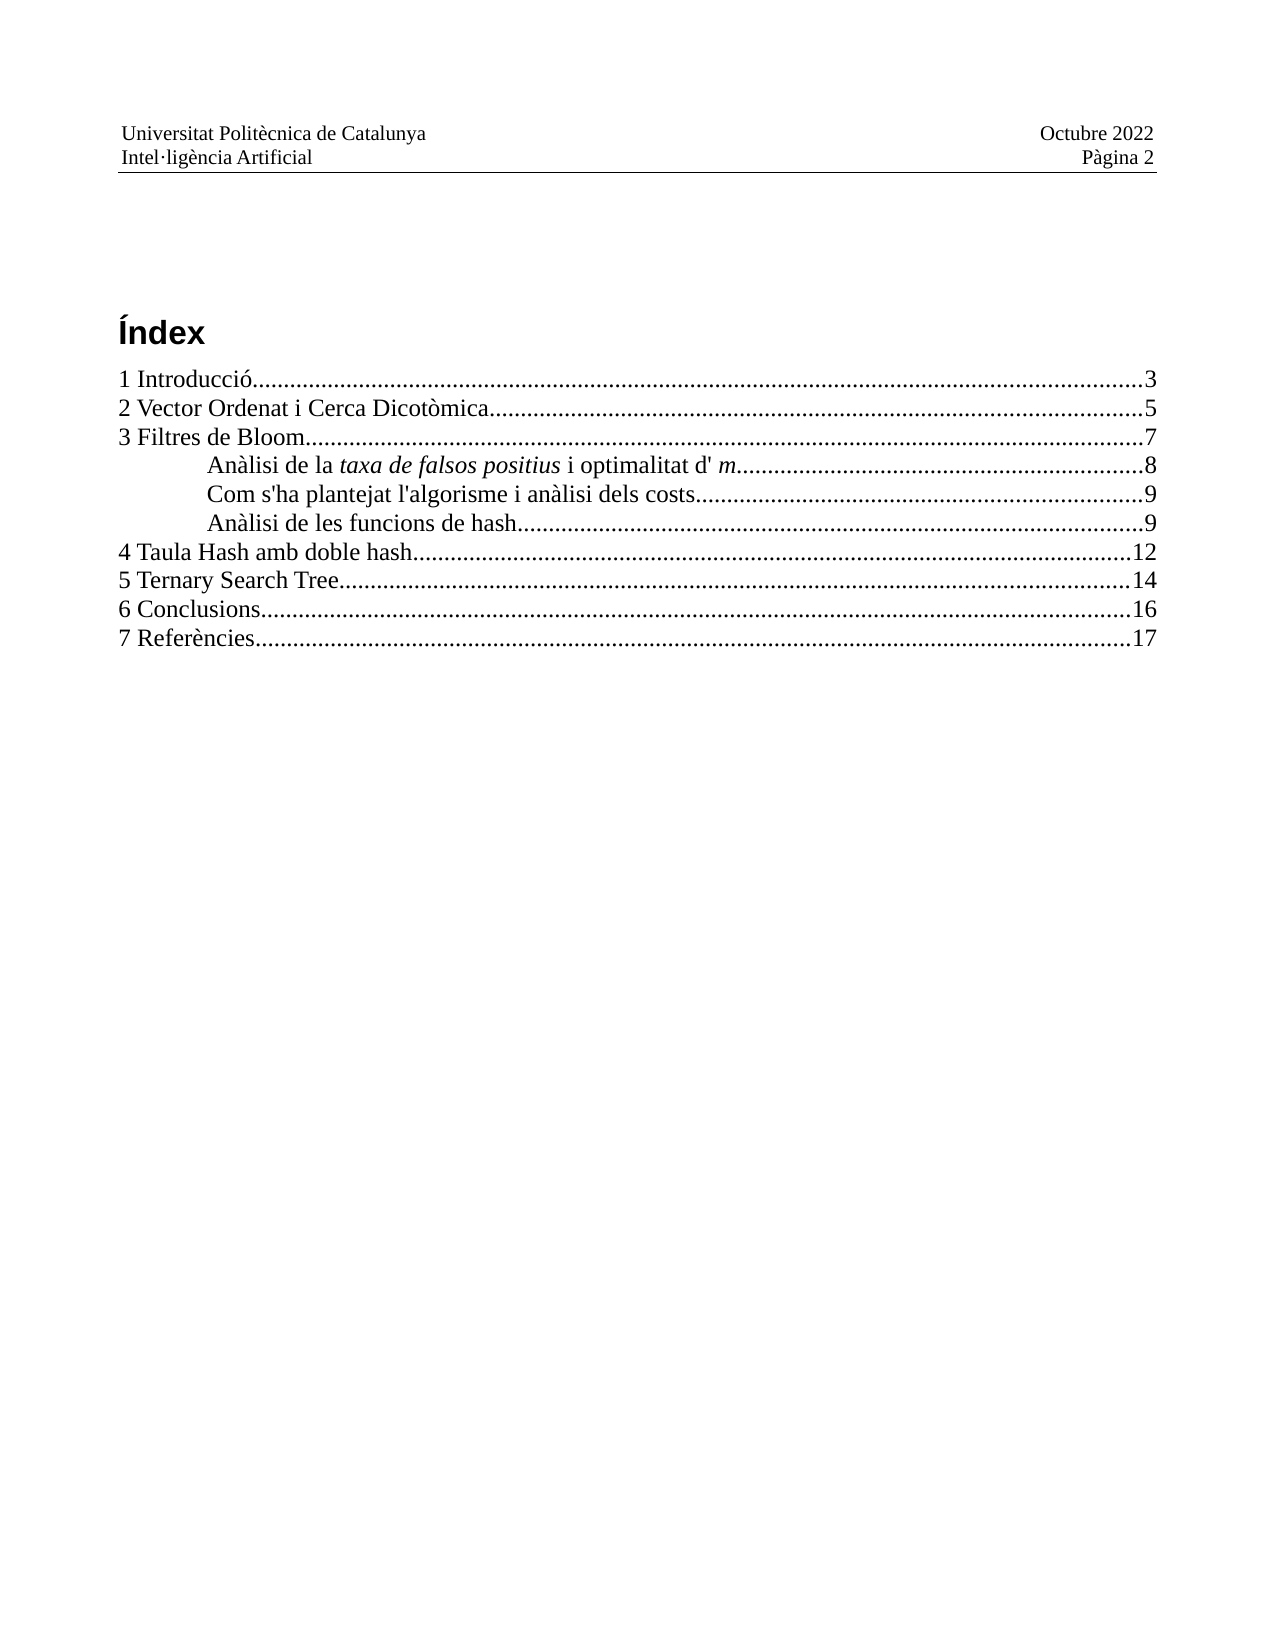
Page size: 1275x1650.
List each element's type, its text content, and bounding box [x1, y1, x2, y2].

text 4 Taula Hash amb doble hash 12 [118, 537, 1157, 565]
text 7 Referències 17 [118, 623, 1157, 652]
subtitle Índex [118, 313, 1157, 352]
text 3 Filtres de Bloom 7 [118, 422, 1157, 450]
text 2 Vector Ordenat i Cerca Dicotòmica 5 [118, 393, 1157, 422]
text 5 Ternary Search Tree 14 [118, 565, 1157, 594]
text Com s'ha plantejat l'algorisme i anàlisi dels costs 9 [207, 479, 1157, 508]
text 1 Introducció 3 [118, 364, 1157, 393]
text 6 Conclusions 16 [118, 594, 1157, 623]
text Anàlisi de les funcions de hash 9 [207, 508, 1157, 537]
text Anàlisi de la taxa de falsos positius i optimalitat d' m 8 [207, 450, 1157, 479]
